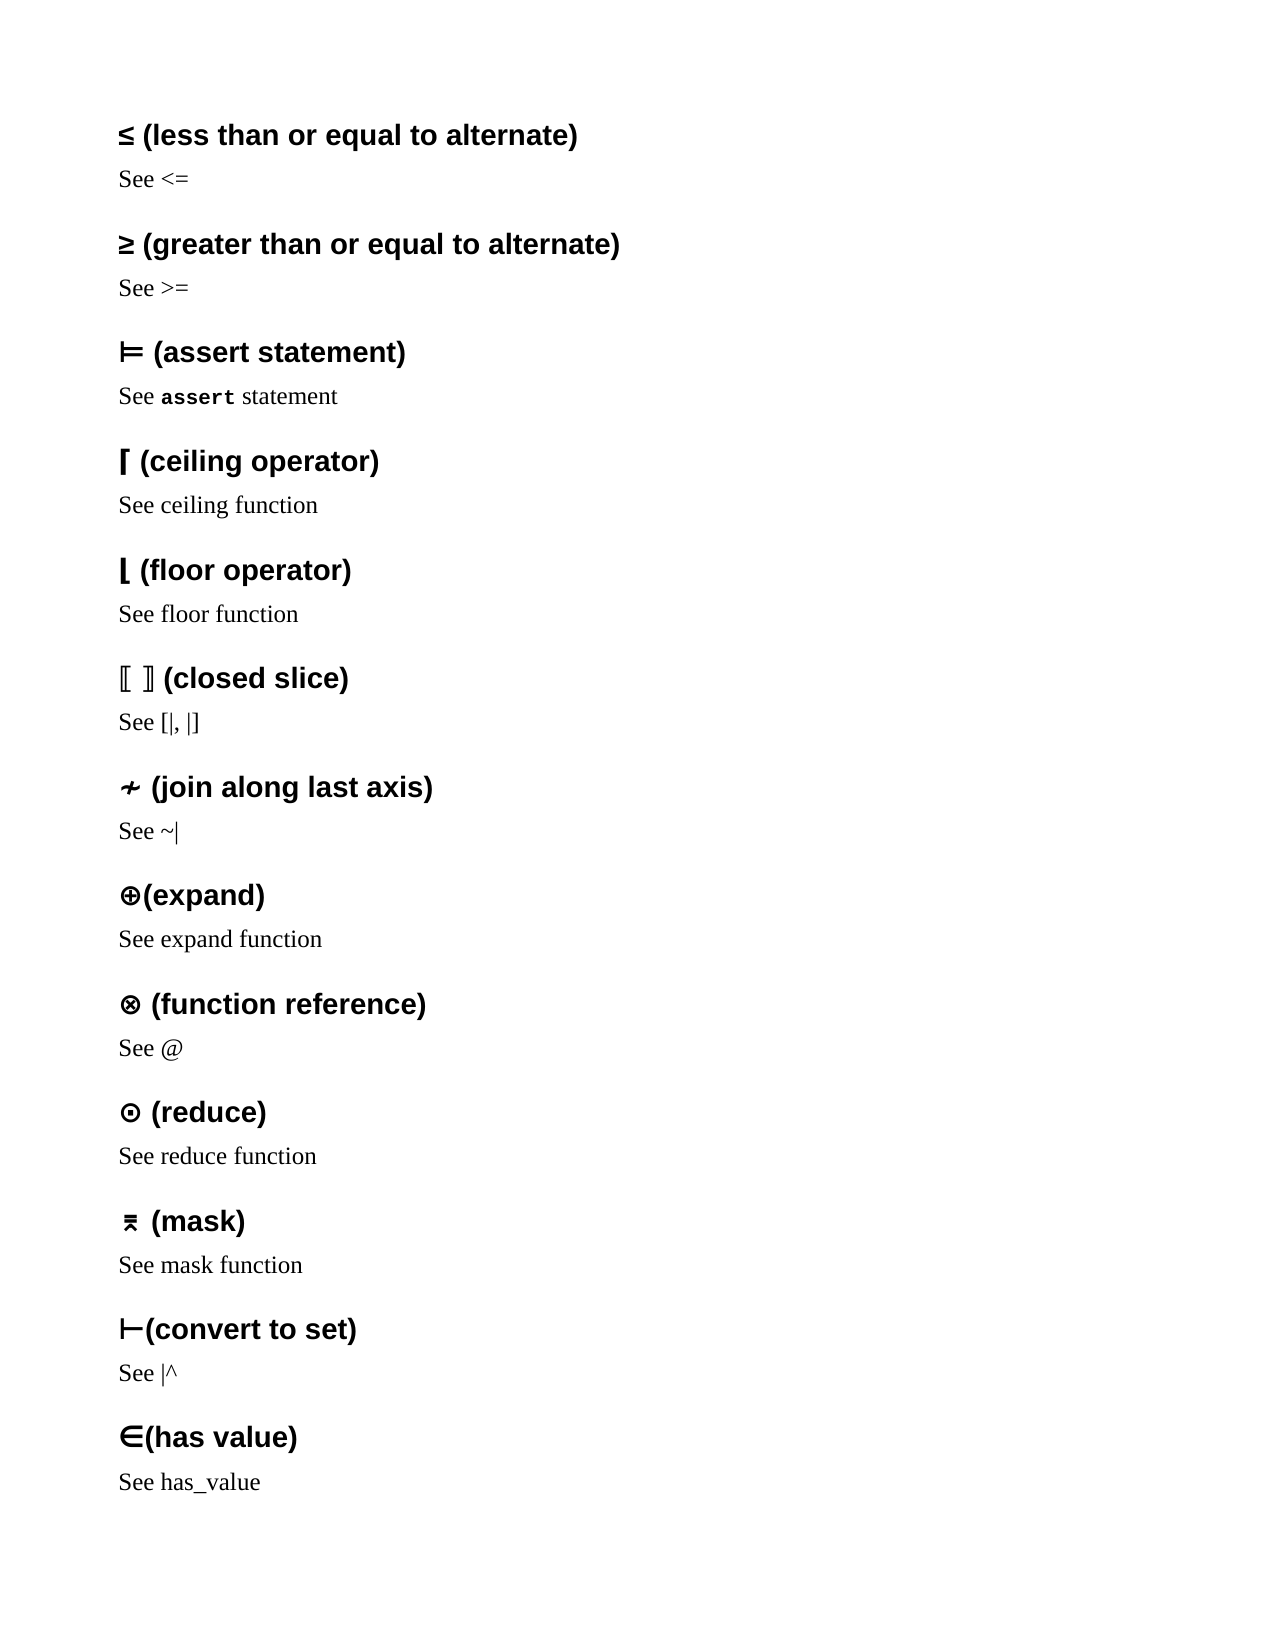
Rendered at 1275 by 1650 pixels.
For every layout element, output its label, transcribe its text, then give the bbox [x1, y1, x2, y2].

subtitle ⌆ (mask) [118, 1203, 1157, 1237]
text See assert statement [118, 381, 1157, 411]
text See mask function [118, 1250, 1157, 1278]
subtitle ⌊ (floor operator) [118, 553, 1157, 587]
subtitle ≁ (join along last axis) [118, 770, 1157, 803]
subtitle ⌈ (ceiling operator) [118, 444, 1157, 478]
text See reduce function [118, 1141, 1157, 1170]
subtitle ⊗ (function reference) [118, 987, 1157, 1020]
subtitle ≤ (less than or equal to alternate) [118, 118, 1157, 152]
text See ceiling function [118, 491, 1157, 519]
subtitle ∈(has value) [118, 1420, 1157, 1454]
subtitle ⊢(convert to set) [118, 1312, 1157, 1346]
text See |^ [118, 1358, 1157, 1387]
subtitle ≥ (greater than or equal to alternate) [118, 227, 1157, 260]
text See expand function [118, 924, 1157, 953]
text See has_value [118, 1467, 1157, 1495]
text See ~| [118, 816, 1157, 845]
text See >= [118, 273, 1157, 302]
subtitle ⊨ (assert statement) [118, 335, 1157, 369]
text See [|, |] [118, 707, 1157, 736]
subtitle ⊙ (reduce) [118, 1095, 1157, 1129]
subtitle ⊕(expand) [118, 878, 1157, 912]
text See <= [118, 164, 1157, 193]
text See floor function [118, 599, 1157, 628]
text See @ [118, 1033, 1157, 1062]
subtitle ⟦ ⟧ (closed slice) [118, 661, 1157, 695]
